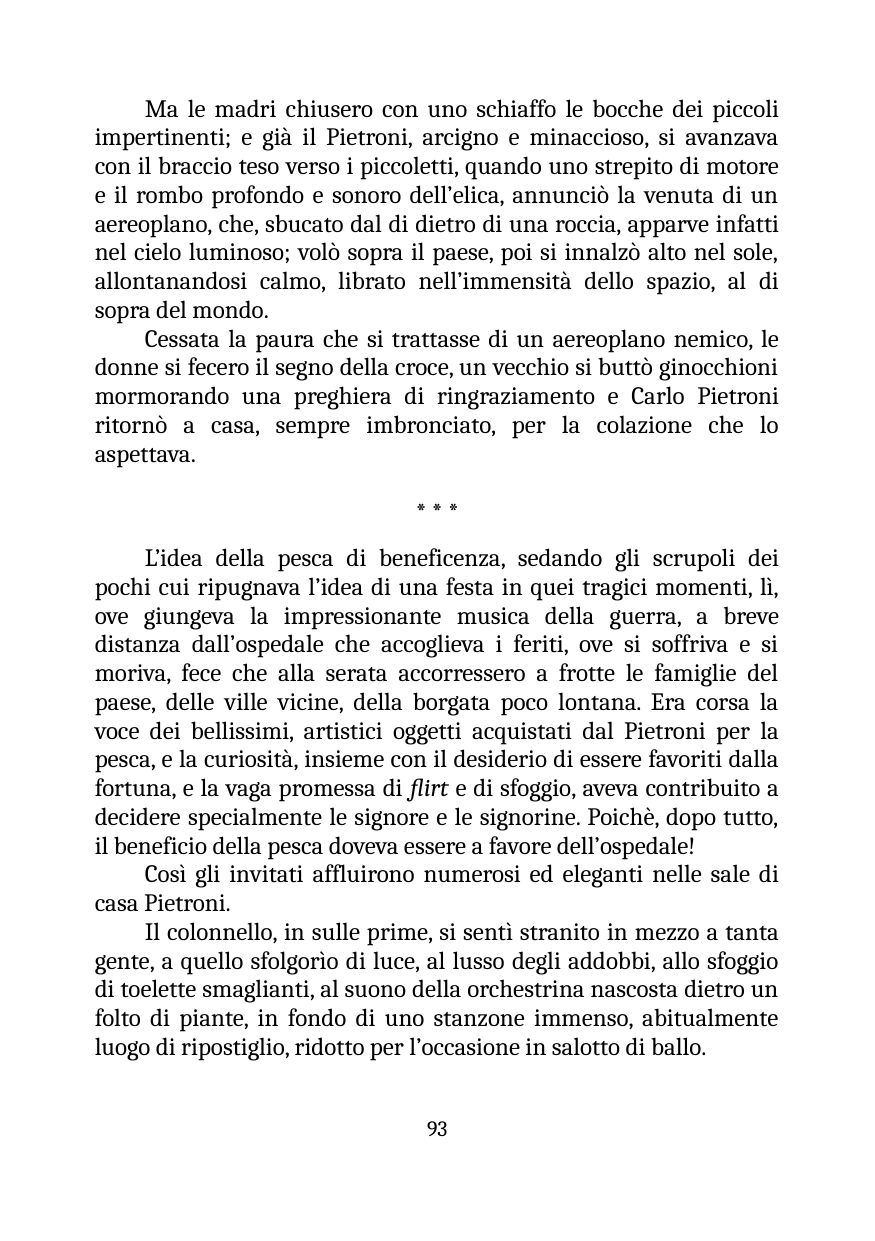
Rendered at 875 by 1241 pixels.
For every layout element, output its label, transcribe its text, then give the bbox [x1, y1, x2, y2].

text Il colonnello, in sulle prime, si sentì stranito in mezzo a tanta gente, a quello sfolgorìo di luce, al lusso degli addobbi, allo sfoggio di toelette smaglianti, al suono della orchestrina nascosta dietro un folto di piante, in fondo di uno stanzone immenso, abitualmente luogo di ripostiglio, ridotto per l’occasione in salotto di ballo. [94, 918, 779, 1062]
text * * * [94, 498, 779, 526]
text Ma le madri chiusero con uno schiaffo le bocche dei piccoli impertinenti; e già il Pietroni, arcigno e minaccioso, si avanzava con il braccio teso verso i piccoletti, quando uno strepito di motore e il rombo profondo e sonoro dell’elica, annunciò la venuta di un aereoplano, che, sbucato dal di dietro di una roccia, apparve infatti nel cielo luminoso; volò sopra il paese, poi si innalzò alto nel sole, allontanandosi calmo, librato nell’immensità dello spazio, al di sopra del mondo. [94, 94, 779, 324]
text Così gli invitati affluirono numerosi ed eleganti nelle sale di casa Pietroni. [94, 860, 779, 918]
text Cessata la paura che si trattasse di un aereoplano nemico, le donne si fecero il segno della croce, un vecchio si buttò ginocchioni mormorando una preghiera di ringraziamento e Carlo Pietroni ritornò a casa, sempre imbronciato, per la colazione che lo aspettava. [94, 324, 779, 468]
text L’idea della pesca di beneficenza, sedando gli scrupoli dei pochi cui ripugnava l’idea di una festa in quei tragici momenti, lì, ove giungeva la impressionante musica della guerra, a breve distanza dall’ospedale che accoglieva i feriti, ove si soffriva e si moriva, fece che alla serata accorressero a frotte le famiglie del paese, delle ville vicine, della borgata poco lontana. Era corsa la voce dei bellissimi, artistici oggetti acquistati dal Pietroni per la pesca, e la curiosità, insieme con il desiderio di essere favoriti dalla fortuna, e la vaga promessa di flirt e di sfoggio, aveva contribuito a decidere specialmente le signore e le signorine. Poichè, dopo tutto, il beneficio della pesca doveva essere a favore dell’ospedale! [94, 544, 779, 860]
